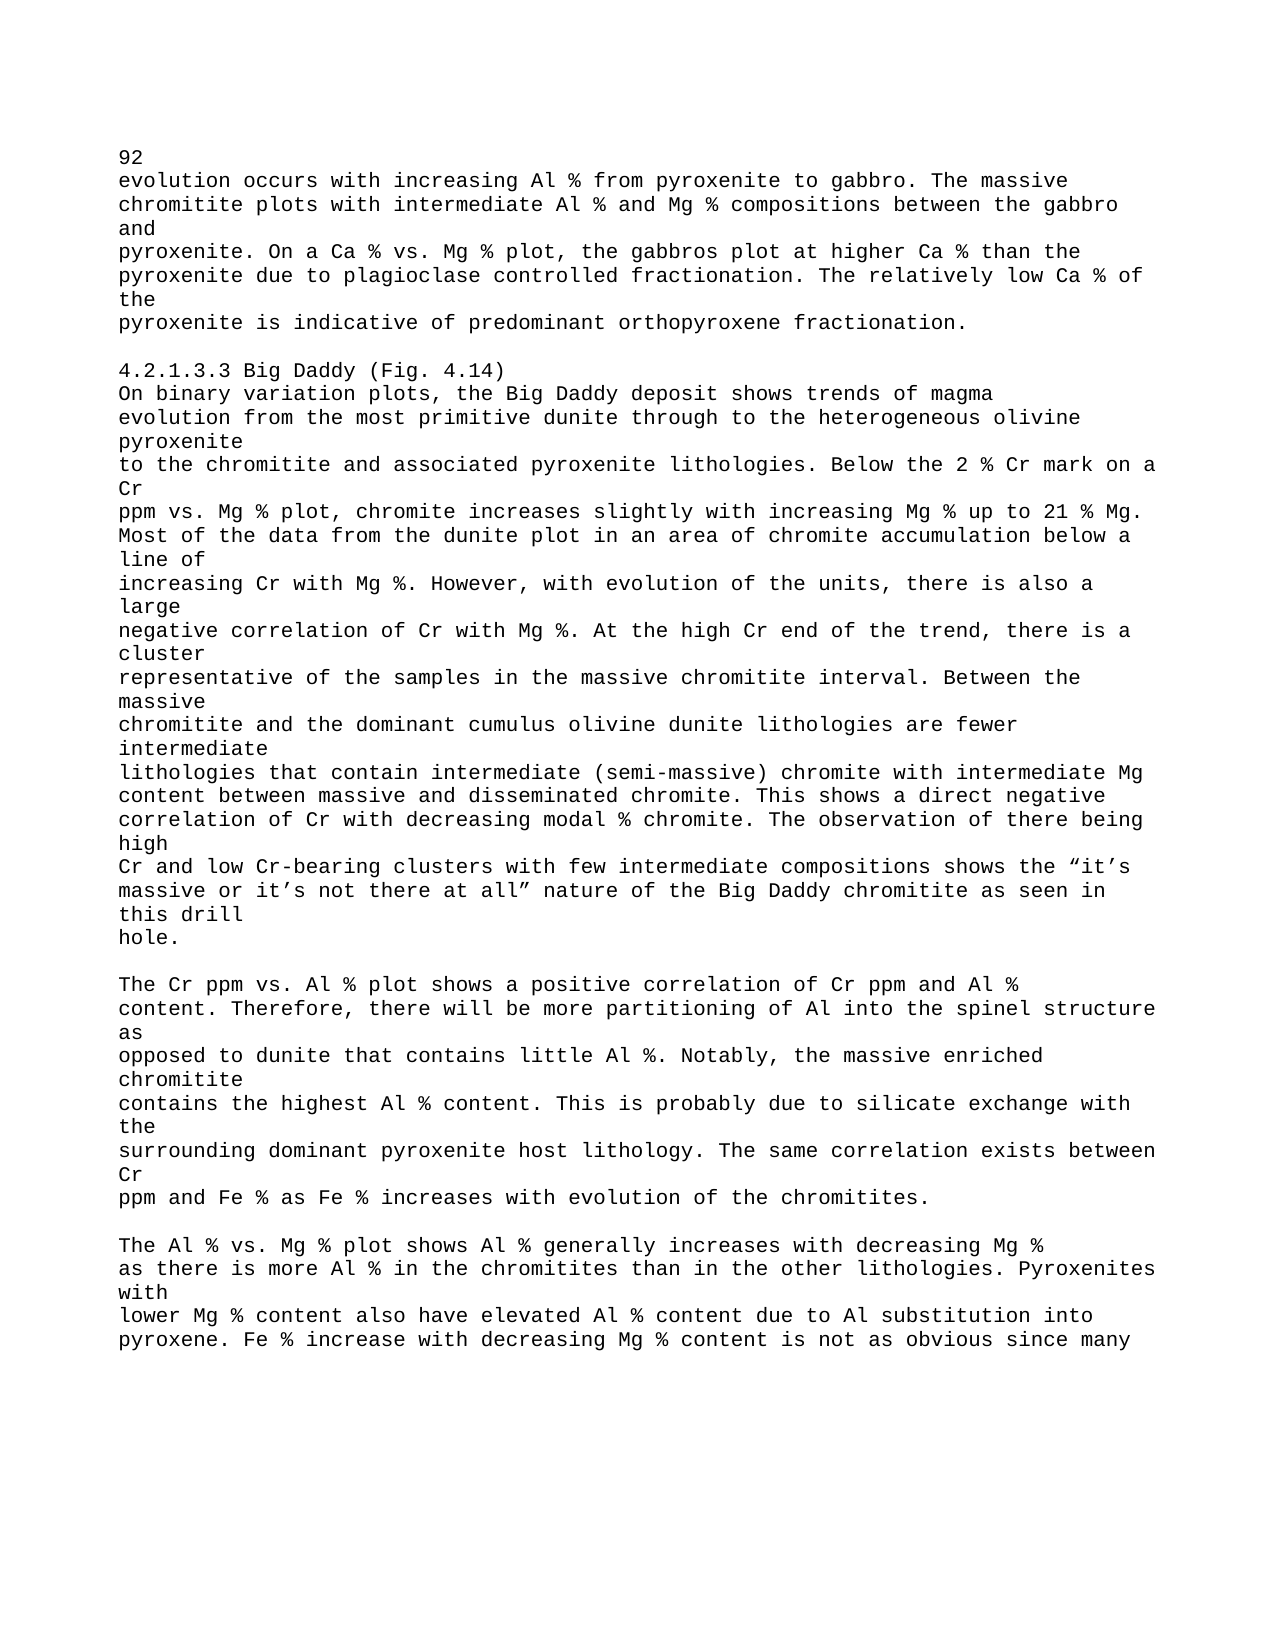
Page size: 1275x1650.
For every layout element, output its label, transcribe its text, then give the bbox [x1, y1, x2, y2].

text correlation of Cr with decreasing modal % chromite. The observation of there being high [118, 809, 1157, 856]
text contains the highest Al % content. This is probably due to silicate exchange with the [118, 1093, 1157, 1140]
text surrounding dominant pyroxenite host lithology. The same correlation exists between Cr [118, 1140, 1157, 1187]
text lithologies that contain intermediate (semi-massive) chromite with intermediate Mg [118, 762, 1157, 785]
text ppm and Fe % as Fe % increases with evolution of the chromitites. [118, 1187, 1157, 1211]
text Most of the data from the dunite plot in an area of chromite accumulation below a line of [118, 525, 1157, 572]
text pyroxenite. On a Ca % vs. Mg % plot, the gabbros plot at higher Ca % than the [118, 241, 1157, 265]
text chromitite plots with intermediate Al % and Mg % compositions between the gabbro and [118, 194, 1157, 241]
text content between massive and disseminated chromite. This shows a direct negative [118, 785, 1157, 809]
text 92 [118, 147, 1157, 171]
text content. Therefore, there will be more partitioning of Al into the spinel structure as [118, 998, 1157, 1045]
text The Cr ppm vs. Al % plot shows a positive correlation of Cr ppm and Al % [118, 974, 1157, 998]
text opposed to dunite that contains little Al %. Notably, the massive enriched chromitite [118, 1045, 1157, 1093]
text The Al % vs. Mg % plot shows Al % generally increases with decreasing Mg % [118, 1234, 1157, 1258]
text chromitite and the dominant cumulus olivine dunite lithologies are fewer intermediate [118, 714, 1157, 762]
text representative of the samples in the massive chromitite interval. Between the massive [118, 667, 1157, 714]
text On binary variation plots, the Big Daddy deposit shows trends of magma [118, 383, 1157, 407]
text 4.2.1.3.3 Big Daddy (Fig. 4.14) [118, 360, 1157, 383]
text evolution from the most primitive dunite through to the heterogeneous olivine pyroxenite [118, 407, 1157, 454]
text to the chromitite and associated pyroxenite lithologies. Below the 2 % Cr mark on a Cr [118, 454, 1157, 502]
text as there is more Al % in the chromitites than in the other lithologies. Pyroxenites with [118, 1258, 1157, 1306]
text pyroxenite due to plagioclase controlled fractionation. The relatively low Ca % of the [118, 265, 1157, 312]
text pyroxenite is indicative of predominant orthopyroxene fractionation. [118, 312, 1157, 336]
text lower Mg % content also have elevated Al % content due to Al substitution into [118, 1306, 1157, 1329]
text negative correlation of Cr with Mg %. At the high Cr end of the trend, there is a cluster [118, 620, 1157, 667]
text massive or it’s not there at all” nature of the Big Daddy chromitite as seen in this drill [118, 880, 1157, 927]
text ppm vs. Mg % plot, chromite increases slightly with increasing Mg % up to 21 % Mg. [118, 502, 1157, 525]
text pyroxene. Fe % increase with decreasing Mg % content is not as obvious since many [118, 1329, 1157, 1353]
text evolution occurs with increasing Al % from pyroxenite to gabbro. The massive [118, 171, 1157, 194]
text increasing Cr with Mg %. However, with evolution of the units, there is also a large [118, 572, 1157, 620]
text Cr and low Cr-bearing clusters with few intermediate compositions shows the “it’s [118, 856, 1157, 880]
text hole. [118, 927, 1157, 951]
